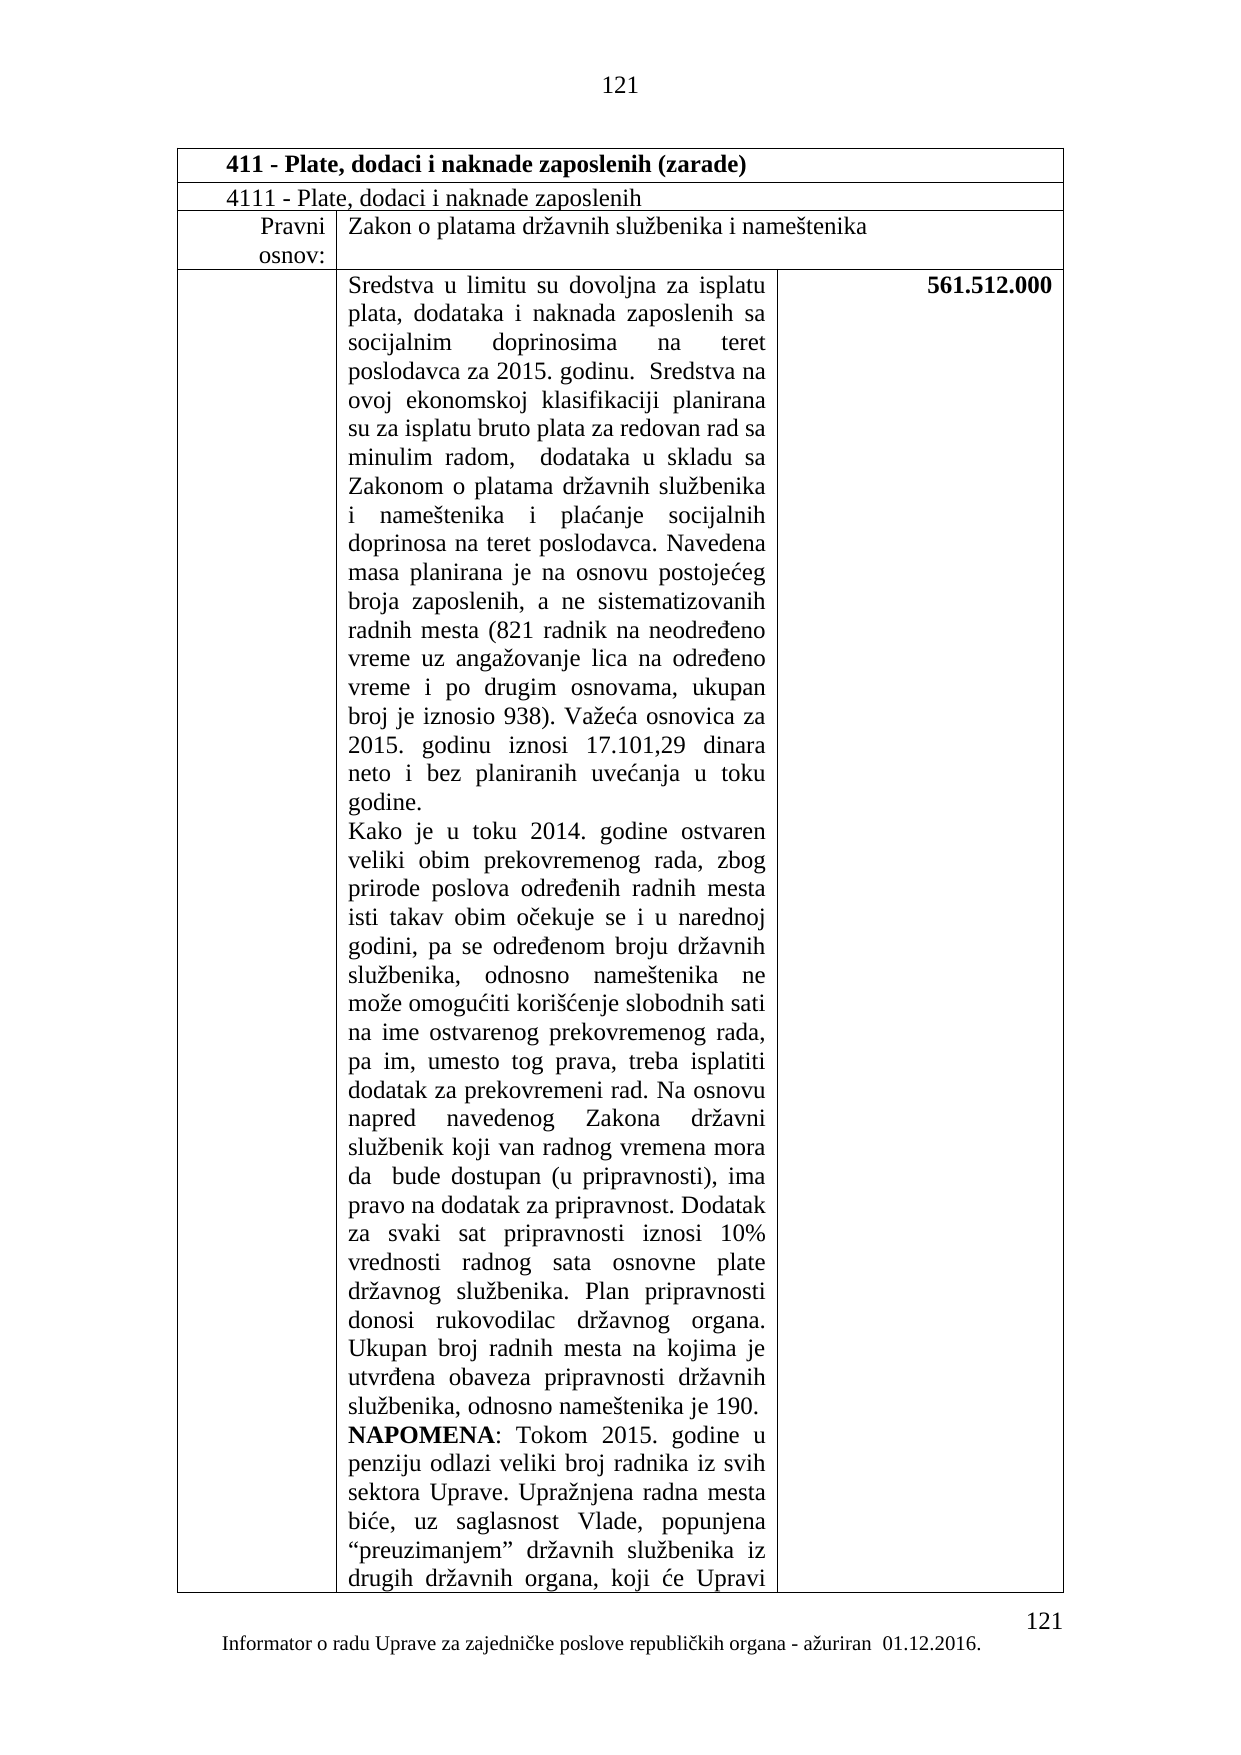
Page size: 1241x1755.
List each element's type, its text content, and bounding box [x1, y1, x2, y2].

table_cell 561.512.000 [778, 270, 1063, 1592]
table_cell Sredstva u limitu su dovolјna za isplatu plata, dodataka i naknada zaposlenih sa socijalnim doprinosima na teret poslodavca za 2015. godinu. Sredstva na ovoj ekonomskoj klasifikaciji planirana su za isplatu bruto plata za redovan rad sa minulim radom, dodataka u skladu sa Zakonom o platama državnih službenika i nameštenika i plaćanje socijalnih doprinosa na teret poslodavca. Navedena masa planirana je na osnovu postojećeg broja zaposlenih, a ne sistematizovanih radnih mesta (821 radnik na neodređeno vreme uz angažovanje lica na određeno vreme i po drugim osnovama, ukupan broj je iznosio 938). Važeća osnovica za 2015. godinu iznosi 17.101,29 dinara neto i bez planiranih uvećanja u toku godine. Kako je u toku 2014. godine ostvaren veliki obim prekovremenog rada, zbog prirode poslova određenih radnih mesta isti takav obim očekuje se i u narednoj godini, pa se određenom broju državnih službenika, odnosno nameštenika ne može omogućiti korišćenje slobodnih sati na ime ostvarenog prekovremenog rada, pa im, umesto tog prava, treba isplatiti dodatak za prekovremeni rad. Na osnovu napred navedenog Zakona državni službenik koji van radnog vremena mora da bude dostupan (u pripravnosti), ima pravo na dodatak za pripravnost. Dodatak za svaki sat pripravnosti iznosi 10% vrednosti radnog sata osnovne plate državnog službenika. Plan pripravnosti donosi rukovodilac državnog organa. Ukupan broj radnih mesta na kojima je utvrđena obaveza pripravnosti državnih službenika, odnosno nameštenika je 190. NAPOMENA: Tokom 2015. godine u penziju odlazi veliki broj radnika iz svih sektora Uprave. Upražnjena radna mesta biće, uz saglasnost Vlade, popunjena “preuzimanjem” državnih službenika iz drugih državnih organa, koji će Upravi [337, 270, 777, 1592]
table_cell [178, 270, 336, 1592]
table_cell Pravni osnov: [178, 211, 336, 269]
table_cell 4111 - Plate, dodaci i naknade zaposlenih [178, 183, 1063, 210]
table_cell Zakon o platama državnih službenika i nameštenika [337, 211, 1063, 269]
table_cell 411 - Plate, dodaci i naknade zaposlenih (zarade) [178, 149, 1063, 182]
